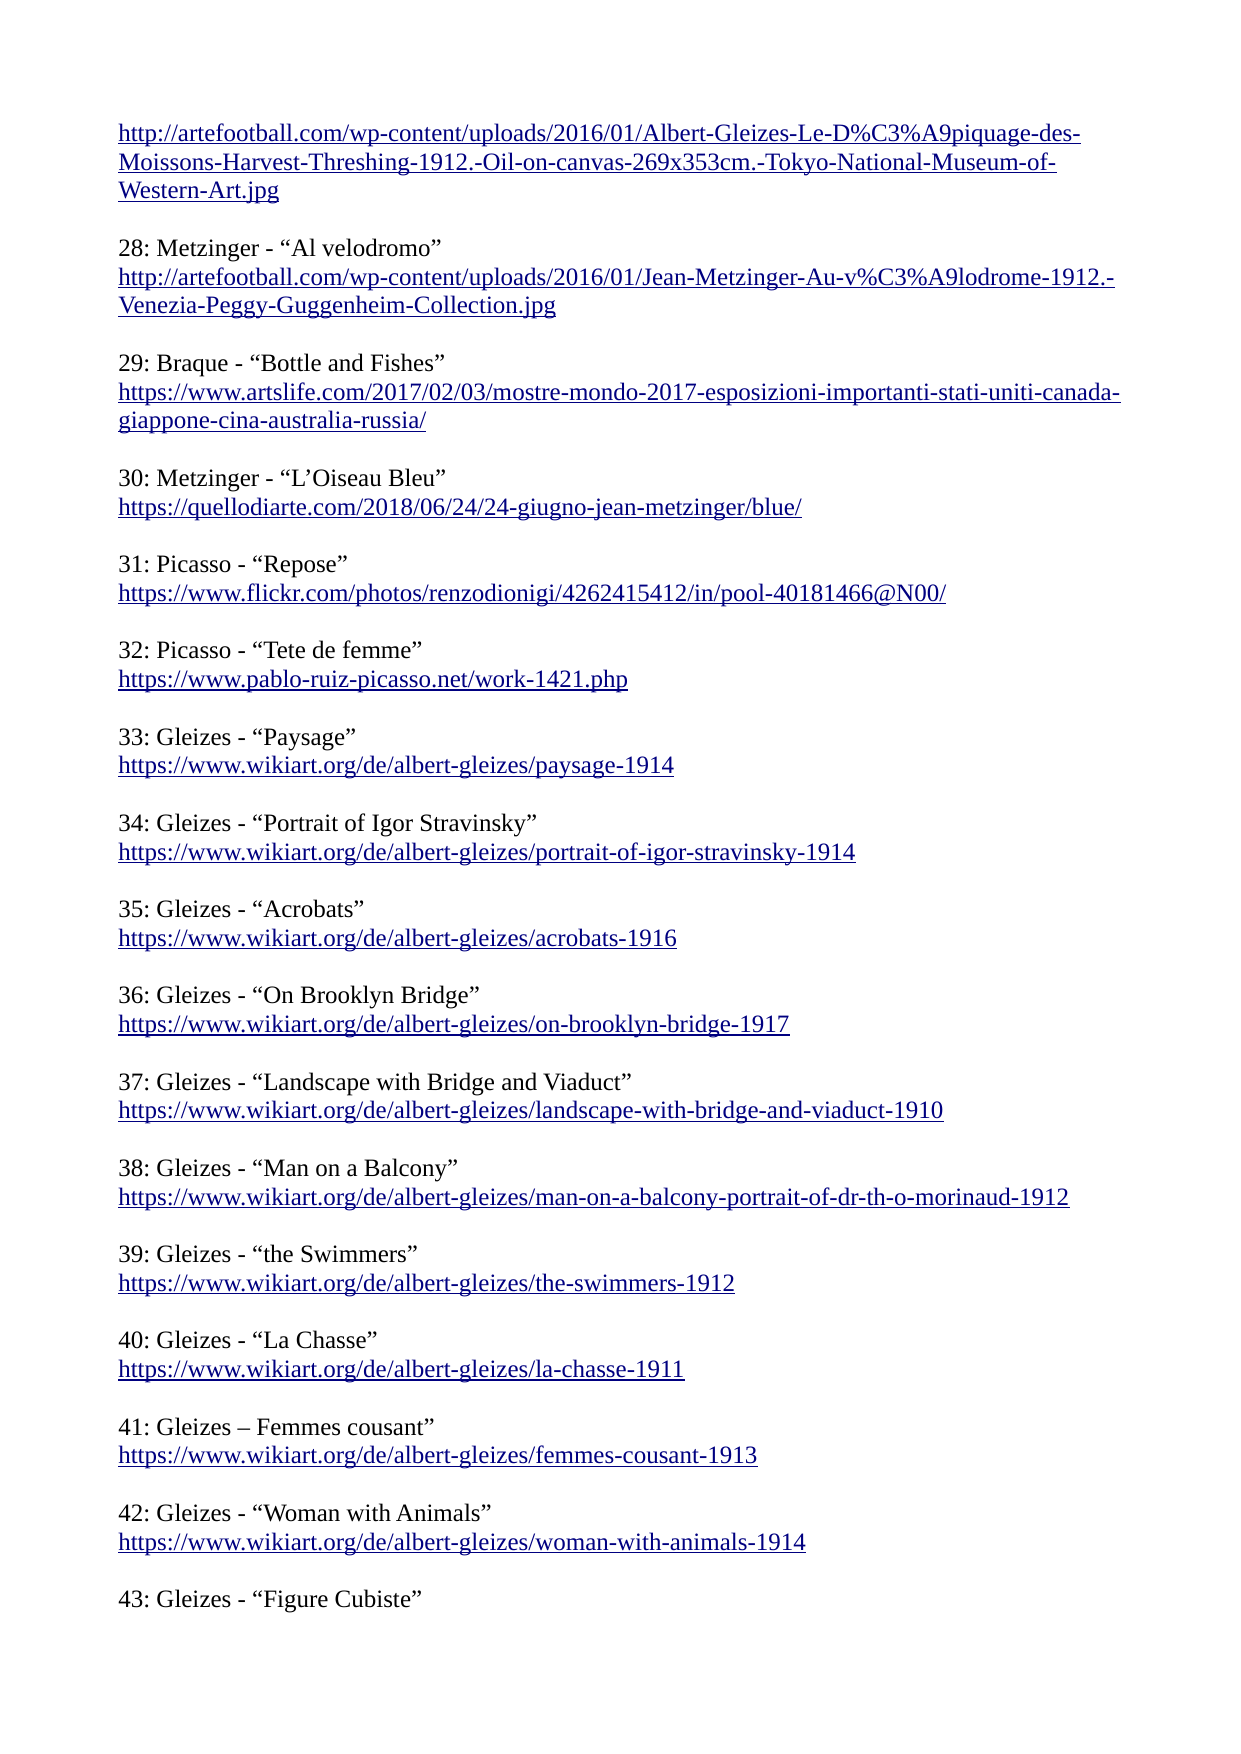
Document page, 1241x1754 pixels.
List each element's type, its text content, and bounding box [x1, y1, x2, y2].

text 39: Gleizes - “the Swimmers” [118, 1239, 1122, 1268]
text https://www.wikiart.org/de/albert-gleizes/paysage-1914 [118, 751, 1122, 779]
text https://www.wikiart.org/de/albert-gleizes/woman-with-animals-1914 [118, 1527, 1122, 1556]
text 29: Braque - “Bottle and Fishes” [118, 348, 1122, 377]
text 43: Gleizes - “Figure Cubiste” [118, 1584, 1122, 1613]
text https://www.wikiart.org/de/albert-gleizes/on-brooklyn-bridge-1917 [118, 1009, 1122, 1038]
text https://www.pablo-ruiz-picasso.net/work-1421.php [118, 664, 1122, 693]
text 36: Gleizes - “On Brooklyn Bridge” [118, 981, 1122, 1009]
text 30: Metzinger - “L’Oiseau Bleu” [118, 463, 1122, 492]
text 34: Gleizes - “Portrait of Igor Stravinsky” [118, 808, 1122, 837]
text https://www.artslife.com/2017/02/03/mostre-mondo-2017-esposizioni-importanti-stati-uniti-canada-giappone-cina-australia-russia/ [118, 377, 1122, 434]
text 28: Metzinger - “Al velodromo” [118, 233, 1122, 262]
text http://artefootball.com/wp-content/uploads/2016/01/Albert-Gleizes-Le-D%C3%A9piquage-des-Moissons-Harvest-Threshing-1912.-Oil-on-canvas-269x353cm.-Tokyo-National-Museum-of-Western-Art.jpg [118, 118, 1122, 204]
text 33: Gleizes - “Paysage” [118, 722, 1122, 751]
text 31: Picasso - “Repose” [118, 549, 1122, 578]
text https://www.wikiart.org/de/albert-gleizes/the-swimmers-1912 [118, 1268, 1122, 1297]
text https://www.wikiart.org/de/albert-gleizes/la-chasse-1911 [118, 1354, 1122, 1383]
text 40: Gleizes - “La Chasse” [118, 1326, 1122, 1354]
text https://www.wikiart.org/de/albert-gleizes/femmes-cousant-1913 [118, 1441, 1122, 1469]
text 38: Gleizes - “Man on a Balcony” [118, 1153, 1122, 1182]
text 32: Picasso - “Tete de femme” [118, 636, 1122, 664]
text https://quellodiarte.com/2018/06/24/24-giugno-jean-metzinger/blue/ [118, 492, 1122, 521]
text 35: Gleizes - “Acrobats” [118, 894, 1122, 923]
text 41: Gleizes – Femmes cousant” [118, 1412, 1122, 1441]
text https://www.wikiart.org/de/albert-gleizes/acrobats-1916 [118, 923, 1122, 952]
text 37: Gleizes - “Landscape with Bridge and Viaduct” https://www.wikiart.org/de/albert-gleizes/landscape-with-bridge-and-viaduct-1910 [118, 1067, 1122, 1124]
text https://www.flickr.com/photos/renzodionigi/4262415412/in/pool-40181466@N00/ [118, 578, 1122, 607]
text https://www.wikiart.org/de/albert-gleizes/man-on-a-balcony-portrait-of-dr-th-o-morinaud-1912 [118, 1182, 1122, 1211]
text 42: Gleizes - “Woman with Animals” [118, 1498, 1122, 1527]
text https://www.wikiart.org/de/albert-gleizes/portrait-of-igor-stravinsky-1914 [118, 837, 1122, 866]
text http://artefootball.com/wp-content/uploads/2016/01/Jean-Metzinger-Au-v%C3%A9lodrome-1912.-Venezia-Peggy-Guggenheim-Collection.jpg [118, 262, 1122, 319]
